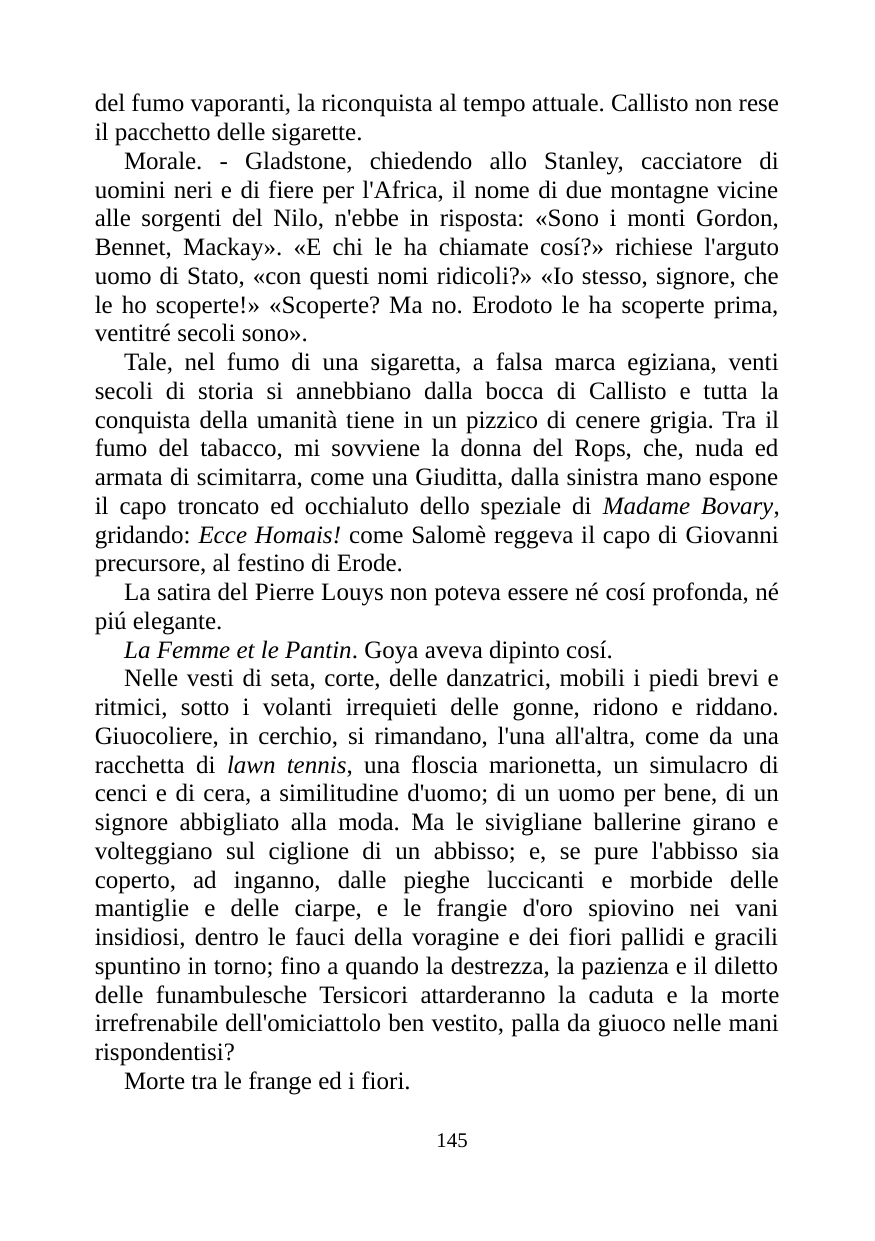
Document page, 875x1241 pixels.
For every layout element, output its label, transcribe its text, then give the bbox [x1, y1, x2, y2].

text Morte tra le frange ed i fiori. [94, 1066, 779, 1095]
text La Femme et le Pantin. Goya aveva dipinto cosí. [94, 635, 779, 663]
text del fumo vaporanti, la riconquista al tempo attuale. Callisto non rese il pacchetto delle sigarette. [94, 88, 779, 146]
text Morale. - Gladstone, chiedendo allo Stanley, cacciatore di uomini neri e di fiere per l'Africa, il nome di due montagne vicine alle sorgenti del Nilo, n'ebbe in risposta: «Sono i monti Gordon, Bennet, Mackay». «E chi le ha chiamate cosí?» richiese l'arguto uomo di Stato, «con questi nomi ridicoli?» «Io stesso, signore, che le ho scoperte!» «Scoperte? Ma no. Erodoto le ha scoperte prima, ventitré secoli sono». [94, 146, 779, 347]
text Nelle vesti di seta, corte, delle danzatrici, mobili i piedi brevi e ritmici, sotto i volanti irrequieti delle gonne, ridono e riddano. Giuocoliere, in cerchio, si rimandano, l'una all'altra, come da una racchetta di lawn tennis, una floscia marionetta, un simulacro di cenci e di cera, a similitudine d'uomo; di un uomo per bene, di un signore abbigliato alla moda. Ma le sivigliane ballerine girano e volteggiano sul ciglione di un abbisso; e, se pure l'abbisso sia coperto, ad inganno, dalle pieghe luccicanti e morbide delle mantiglie e delle ciarpe, e le frangie d'oro spiovino nei vani insidiosi, dentro le fauci della voragine e dei fiori pallidi e gracili spuntino in torno; fino a quando la destrezza, la pazienza e il diletto delle funambulesche Tersicori attarderanno la caduta e la morte irrefrenabile dell'omiciattolo ben vestito, palla da giuoco nelle mani rispondentisi? [94, 663, 779, 1066]
text La satira del Pierre Louys non poteva essere né cosí profonda, né piú elegante. [94, 577, 779, 635]
text Tale, nel fumo di una sigaretta, a falsa marca egiziana, venti secoli di storia si annebbiano dalla bocca di Callisto e tutta la conquista della umanità tiene in un pizzico di cenere grigia. Tra il fumo del tabacco, mi sovviene la donna del Rops, che, nuda ed armata di scimitarra, come una Giuditta, dalla sinistra mano espone il capo troncato ed occhialuto dello speziale di Madame Bovary, gridando: Ecce Homais! come Salomè reggeva il capo di Giovanni precursore, al festino di Erode. [94, 347, 779, 577]
